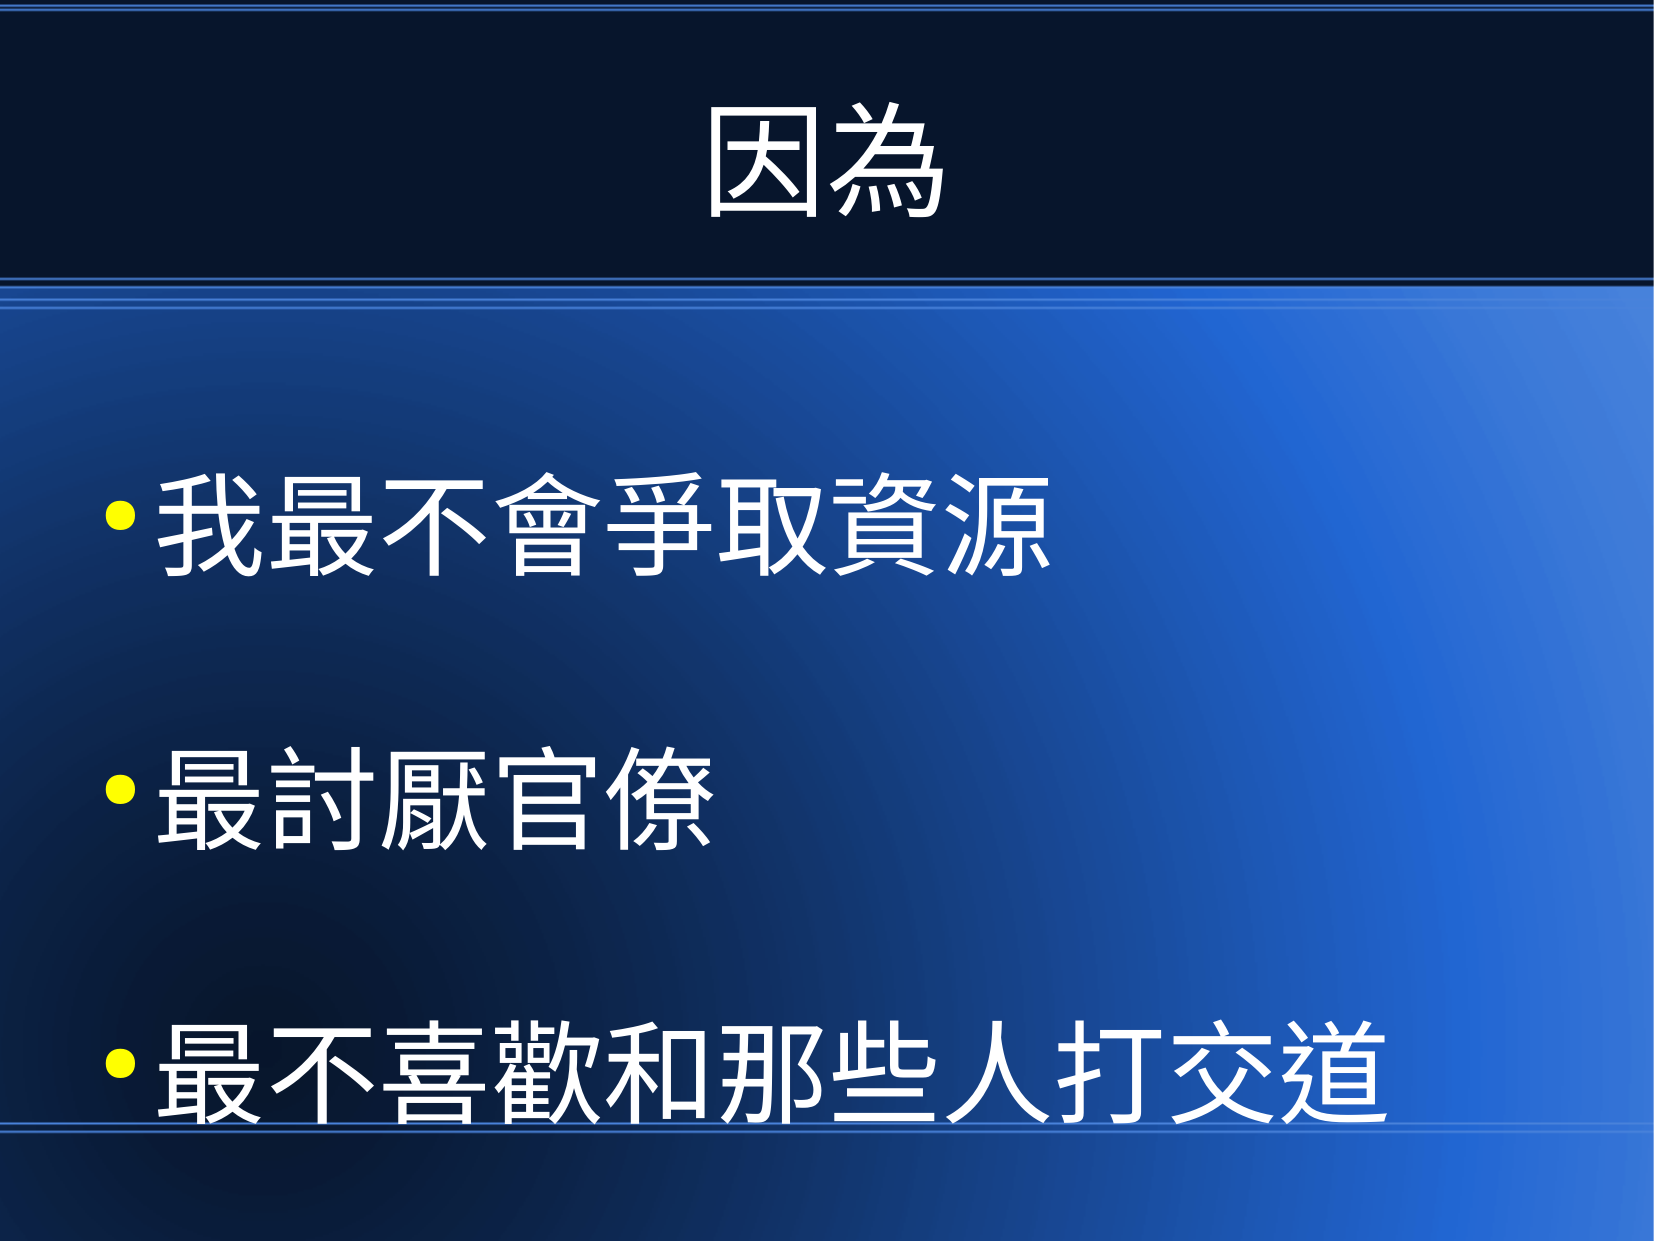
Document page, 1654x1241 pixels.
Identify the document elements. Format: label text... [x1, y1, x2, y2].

picture [0, 0, 1654, 1241]
title 因為 [82, 49, 1571, 257]
list 我最不會爭取資源 最討厭官僚 最不喜歡和那些人打交道 [82, 355, 1571, 1241]
